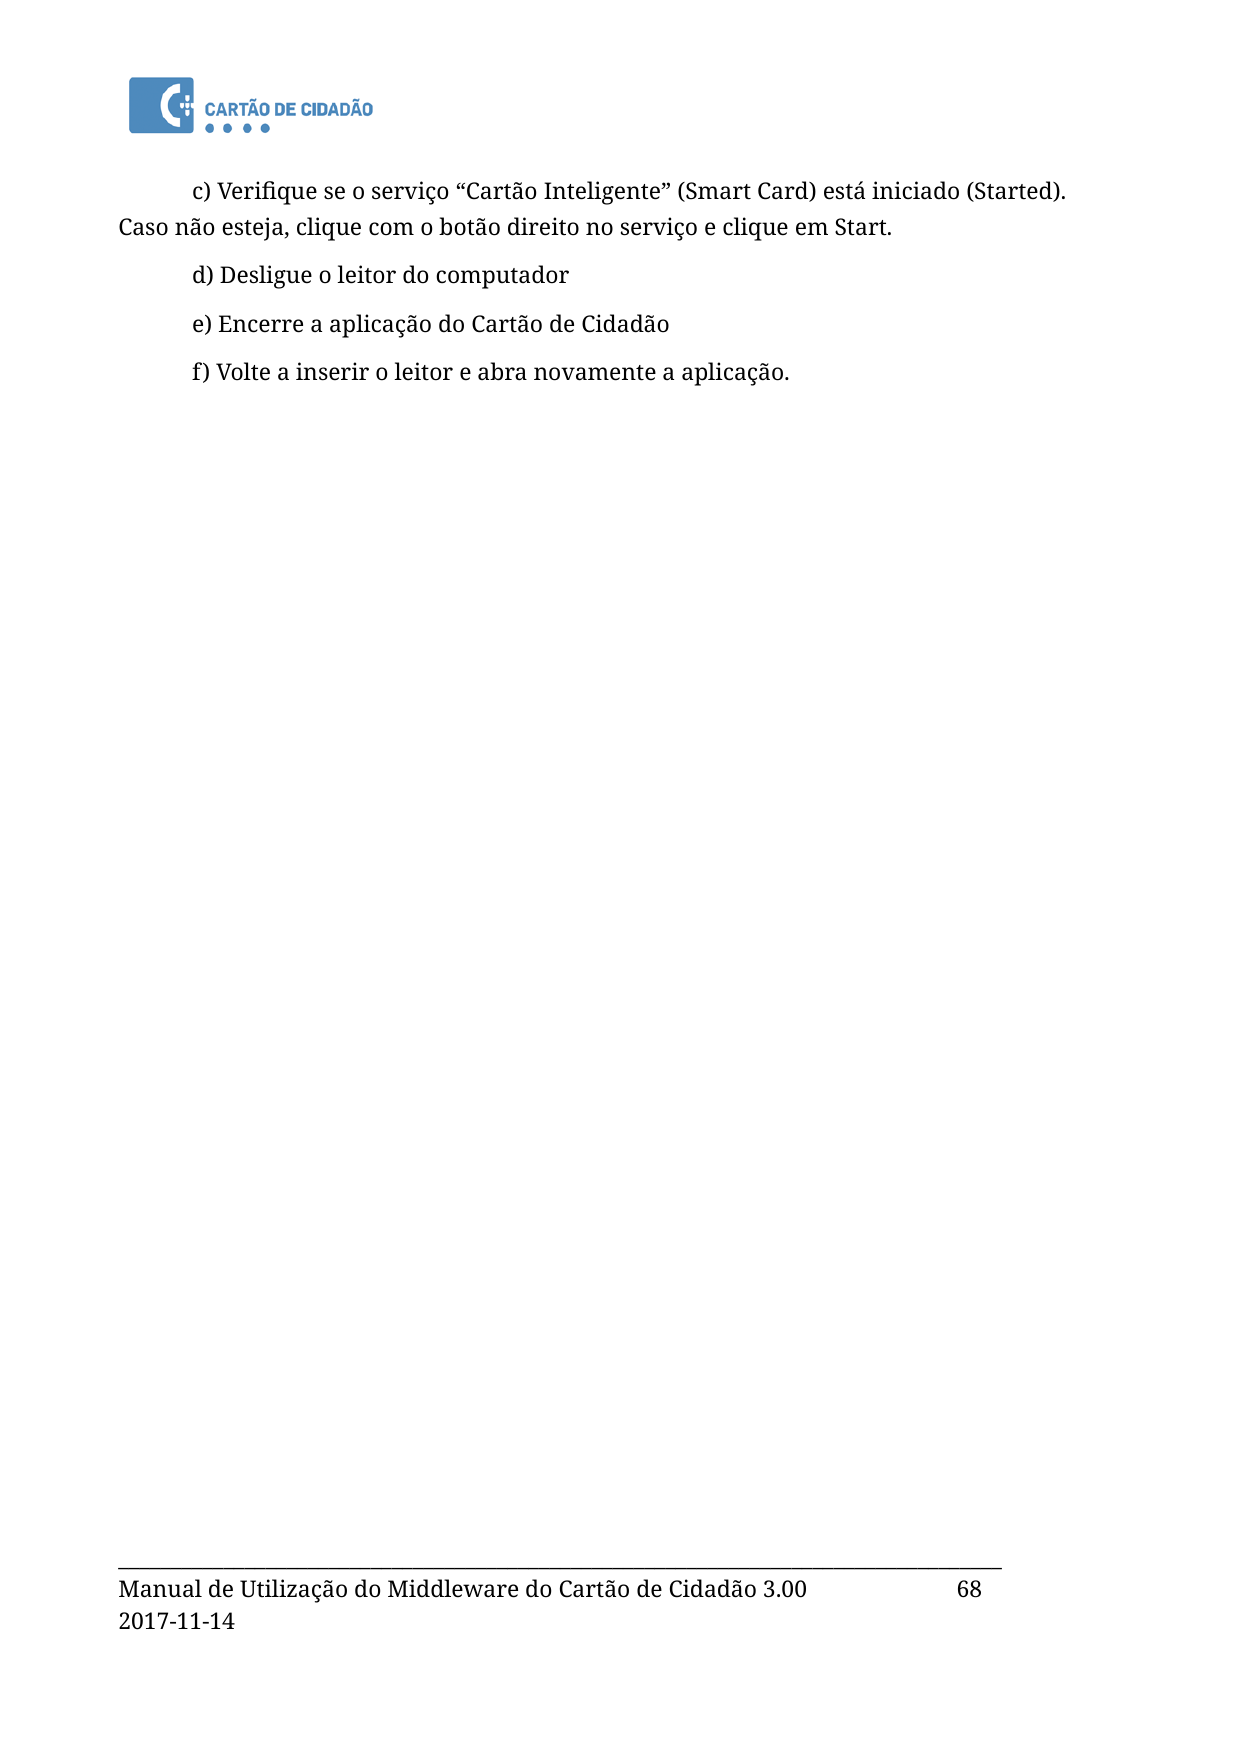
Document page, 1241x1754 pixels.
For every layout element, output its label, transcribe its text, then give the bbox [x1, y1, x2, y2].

picture [126, 71, 419, 141]
text e) Encerre a aplicação do Cartão de Cidadão [118, 308, 1122, 339]
text c) Verifique se o serviço “Cartão Inteligente” (Smart Card) está iniciado (Started). Caso não esteja, clique com o botão direito no serviço e clique em Start. [118, 175, 1122, 242]
text d) Desligue o leitor do computador [118, 259, 1122, 291]
text f) Volte a inserir o leitor e abra novamente a aplicação. [118, 356, 1122, 388]
